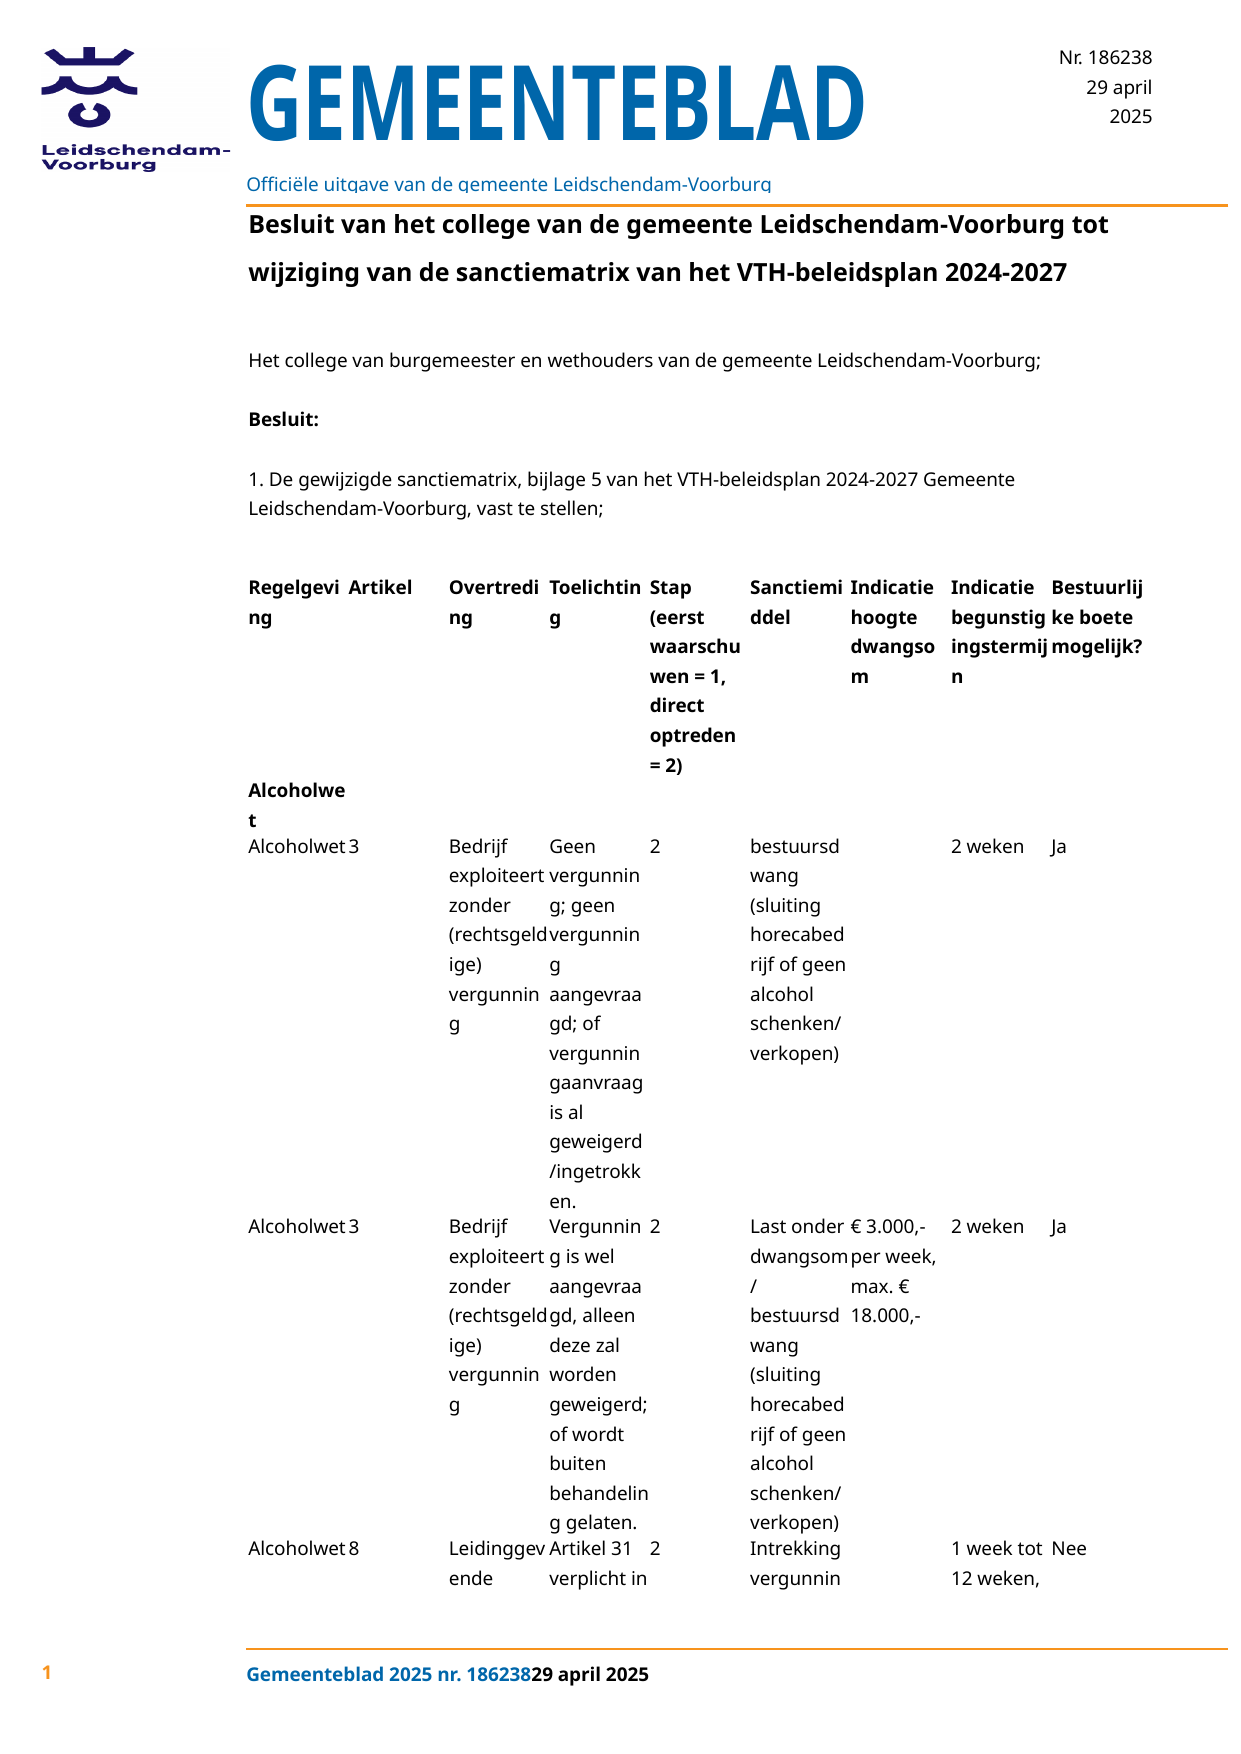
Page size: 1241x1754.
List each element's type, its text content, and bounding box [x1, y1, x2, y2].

table_cell bestuursdwang (sluiting horecabedrijf of geen alcohol schenken/verkopen) [750, 833, 850, 1214]
table_cell Vergunning is wel aangevraagd, alleen deze zal worden geweigerd; of wordt buiten behandeling gelaten. [549, 1214, 649, 1535]
table_cell 2 [650, 833, 750, 1214]
table_cell [850, 778, 951, 833]
table_header Sanctiemiddel [750, 574, 850, 778]
table_header Bestuurlijke boete mogelijk? [1051, 574, 1152, 778]
table_cell Alcoholwet [248, 1535, 348, 1591]
table_cell [850, 833, 951, 1214]
table_cell Artikel 31 verplicht in [549, 1535, 649, 1591]
table_cell Bedrijf exploiteert zonder (rechtsgeldige) vergunning [449, 1214, 549, 1535]
table_cell Alcoholwet [248, 833, 348, 1214]
table_header Artikel [348, 574, 449, 778]
text Besluit van het college van de gemeente Leidschendam-Voorburg tot wijziging van de sanctiematrix van het VTH-beleidsplan 2024-2027 [248, 207, 1152, 288]
table_cell Last onder dwangsom / bestuursdwang (sluiting horecabedrijf of geen alcohol schenken/verkopen) [750, 1214, 850, 1535]
table_cell [750, 778, 850, 833]
table_cell Geen vergunning; geen vergunning aangevraagd; of vergunningaanvraag is al geweigerd/ingetrokken. [549, 833, 649, 1214]
text Besluit: [248, 407, 1152, 432]
table_cell [348, 778, 449, 833]
table_cell 2 [650, 1214, 750, 1535]
table_cell Ja [1051, 1214, 1152, 1535]
picture [41, 47, 231, 172]
table_cell Leidinggevende [449, 1535, 549, 1591]
table_header Indicatie begunstigingstermijn [951, 574, 1051, 778]
table_cell [549, 778, 649, 833]
table_header Indicatie hoogte dwangsom [850, 574, 951, 778]
table_header Overtreding [449, 574, 549, 778]
table_cell Ja [1051, 833, 1152, 1214]
table_cell € 3.000,- per week, max. € 18.000,- [850, 1214, 951, 1535]
table_header Regelgeving [248, 574, 348, 778]
table_cell Alcoholwet [248, 1214, 348, 1535]
table_cell Intrekking vergunnin [750, 1535, 850, 1591]
table_header Toelichting [549, 574, 649, 778]
table_cell [850, 1535, 951, 1591]
table_cell 8 [348, 1535, 449, 1591]
table_cell Bedrijf exploiteert zonder (rechtsgeldige) vergunning [449, 833, 549, 1214]
table_cell [1051, 778, 1152, 833]
table_cell 3 [348, 833, 449, 1214]
text 1. De gewijzigde sanctiematrix, bijlage 5 van het VTH-beleidsplan 2024-2027 Gemeente Leidschendam-Voorburg, vast te stellen; [248, 466, 1152, 521]
table_header Stap (eerst waarschuwen = 1, direct optreden = 2) [650, 574, 750, 778]
table_cell Nee [1051, 1535, 1152, 1591]
table_cell [951, 778, 1051, 833]
table_cell 1 week tot 12 weken, [951, 1535, 1051, 1591]
text Het college van burgemeester en wethouders van de gemeente Leidschendam-Voorburg; [248, 347, 1152, 373]
table_cell 2 weken [951, 1214, 1051, 1535]
table_cell 2 weken [951, 833, 1051, 1214]
table_cell Alcoholwet [248, 778, 348, 833]
table_cell 2 [650, 1535, 750, 1591]
table_cell [650, 778, 750, 833]
table_cell 3 [348, 1214, 449, 1535]
table_cell [449, 778, 549, 833]
